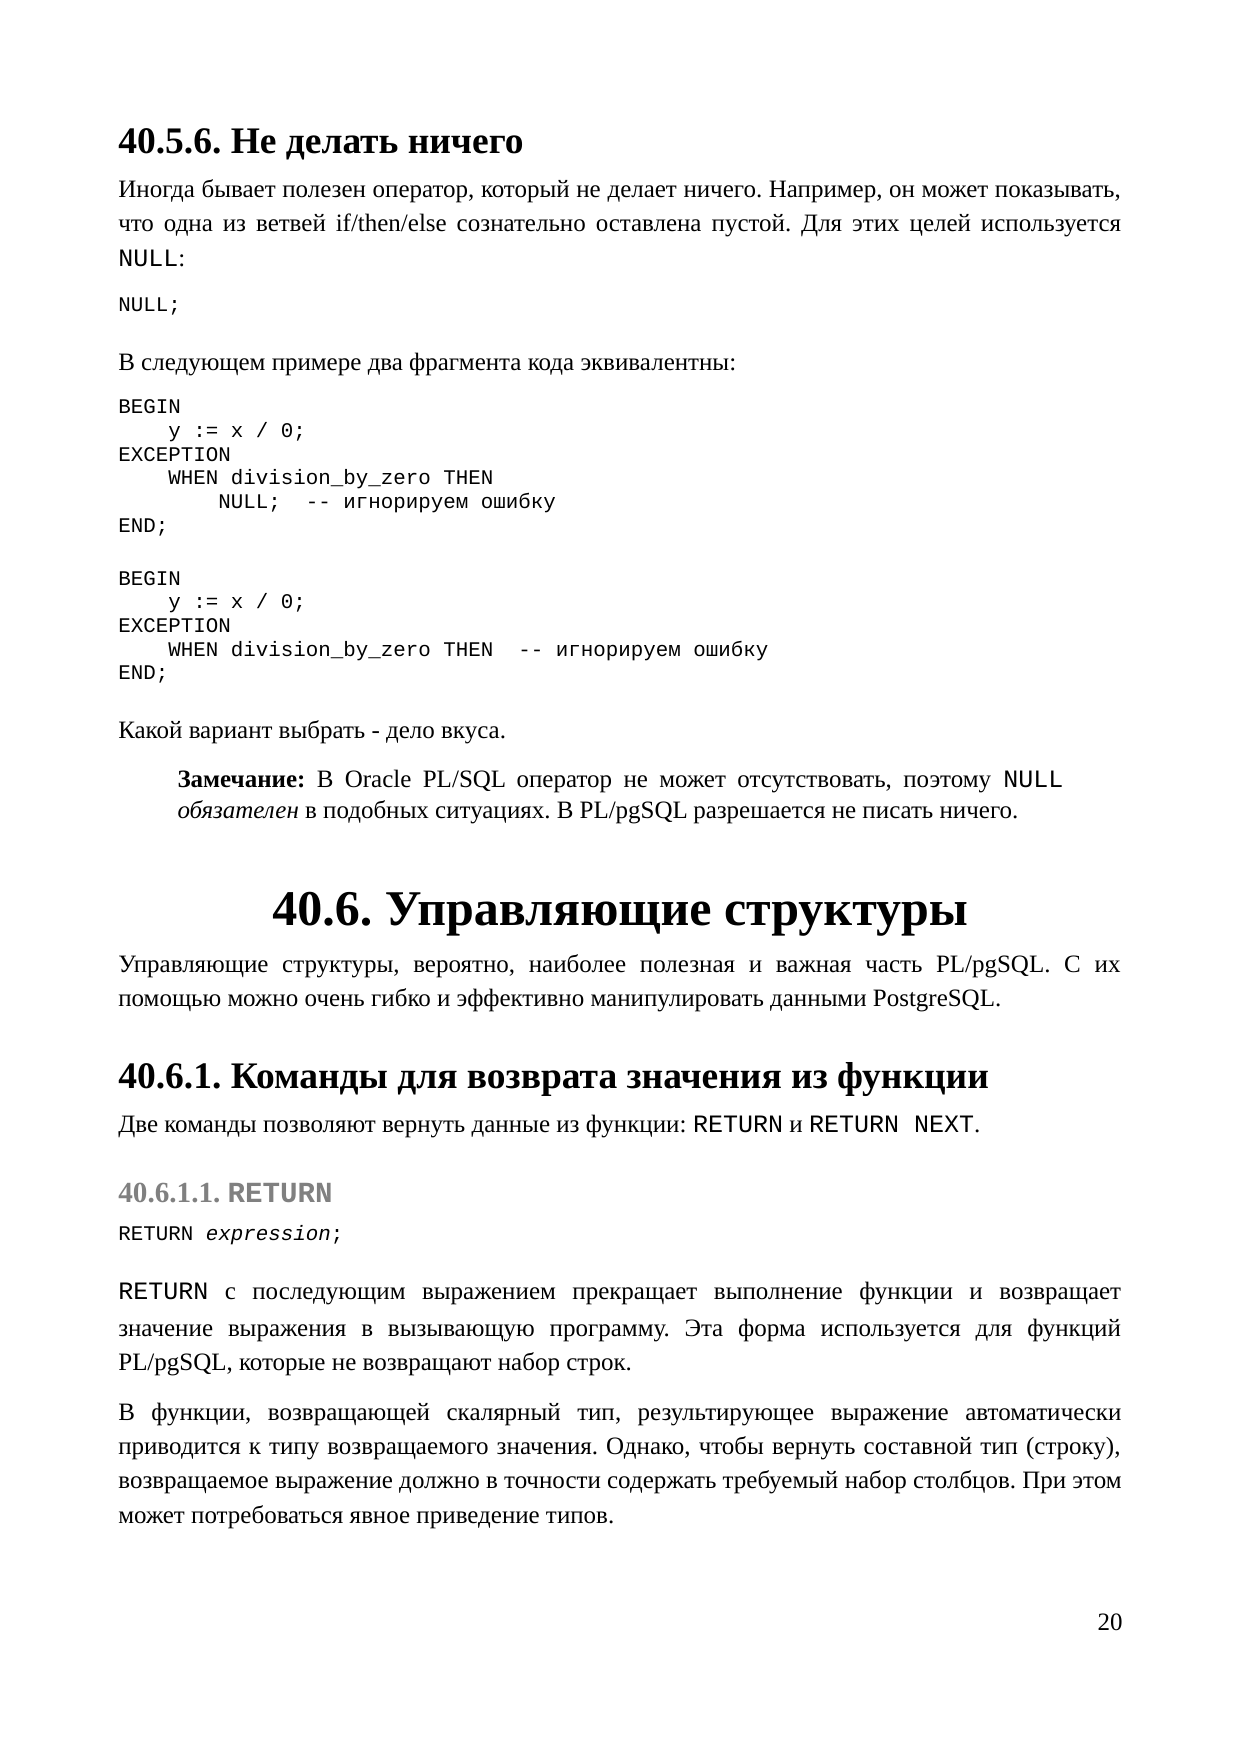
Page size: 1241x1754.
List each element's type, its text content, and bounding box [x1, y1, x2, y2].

text BEGIN [118, 568, 1122, 591]
text BEGIN [118, 396, 1122, 420]
text RETURN expression; [118, 1223, 1122, 1247]
subtitle 40.6.1.1. RETURN [118, 1175, 1122, 1211]
text y := x / 0; [118, 420, 1122, 444]
text RETURN с последующим выражением прекращает выполнение функции и возвращает значение выражения в вызывающую программу. Эта форма используется для функций PL/pgSQL, которые не возвращают набор строк. [118, 1276, 1122, 1376]
text В функции, возвращающей скалярный тип, результирующее выражение автоматически приводится к типу возвращаемого значения. Однако, чтобы вернуть составной тип (строку), возвращаемое выражение должно в точности содержать требуемый набор столбцов. При этом может потребоваться явное приведение типов. [118, 1397, 1122, 1529]
text y := x / 0; [118, 591, 1122, 615]
text NULL; [118, 294, 1122, 318]
text WHEN division_by_zero THEN -- игнорируем ошибку [118, 639, 1122, 662]
subtitle 40.6.1. Команды для возврата значения из функции [118, 1053, 1122, 1096]
text Иногда бывает полезен оператор, который не делает ничего. Например, он может показывать, что одна из ветвей if/then/else сознательно оставлена пустой. Для этих целей используется NULL: [118, 174, 1122, 273]
text Две команды позволяют вернуть данные из функции: RETURN и RETURN NEXT. [118, 1109, 1122, 1139]
text В следующем примере два фрагмента кода эквивалентны: [118, 347, 1122, 376]
text Какой вариант выбрать - дело вкуса. [118, 716, 1122, 744]
text END; [118, 662, 1122, 686]
subtitle 40.5.6. Не делать ничего [118, 118, 1122, 161]
text WHEN division_by_zero THEN [118, 467, 1122, 491]
text NULL; -- игнорируем ошибку [118, 491, 1122, 515]
text Замечание: В Oracle PL/SQL оператор не может отсутствовать, поэтому NULL обязателен в подобных ситуациях. В PL/pgSQL разрешается не писать ничего. [177, 764, 1063, 824]
text EXCEPTION [118, 615, 1122, 639]
text END; [118, 515, 1122, 538]
text Управляющие структуры, вероятно, наиболее полезная и важная часть PL/pgSQL. С их помощью можно очень гибко и эффективно манипулировать данными PostgreSQL. [118, 949, 1122, 1012]
subtitle 40.6. Управляющие структуры [118, 879, 1122, 936]
text EXCEPTION [118, 444, 1122, 467]
